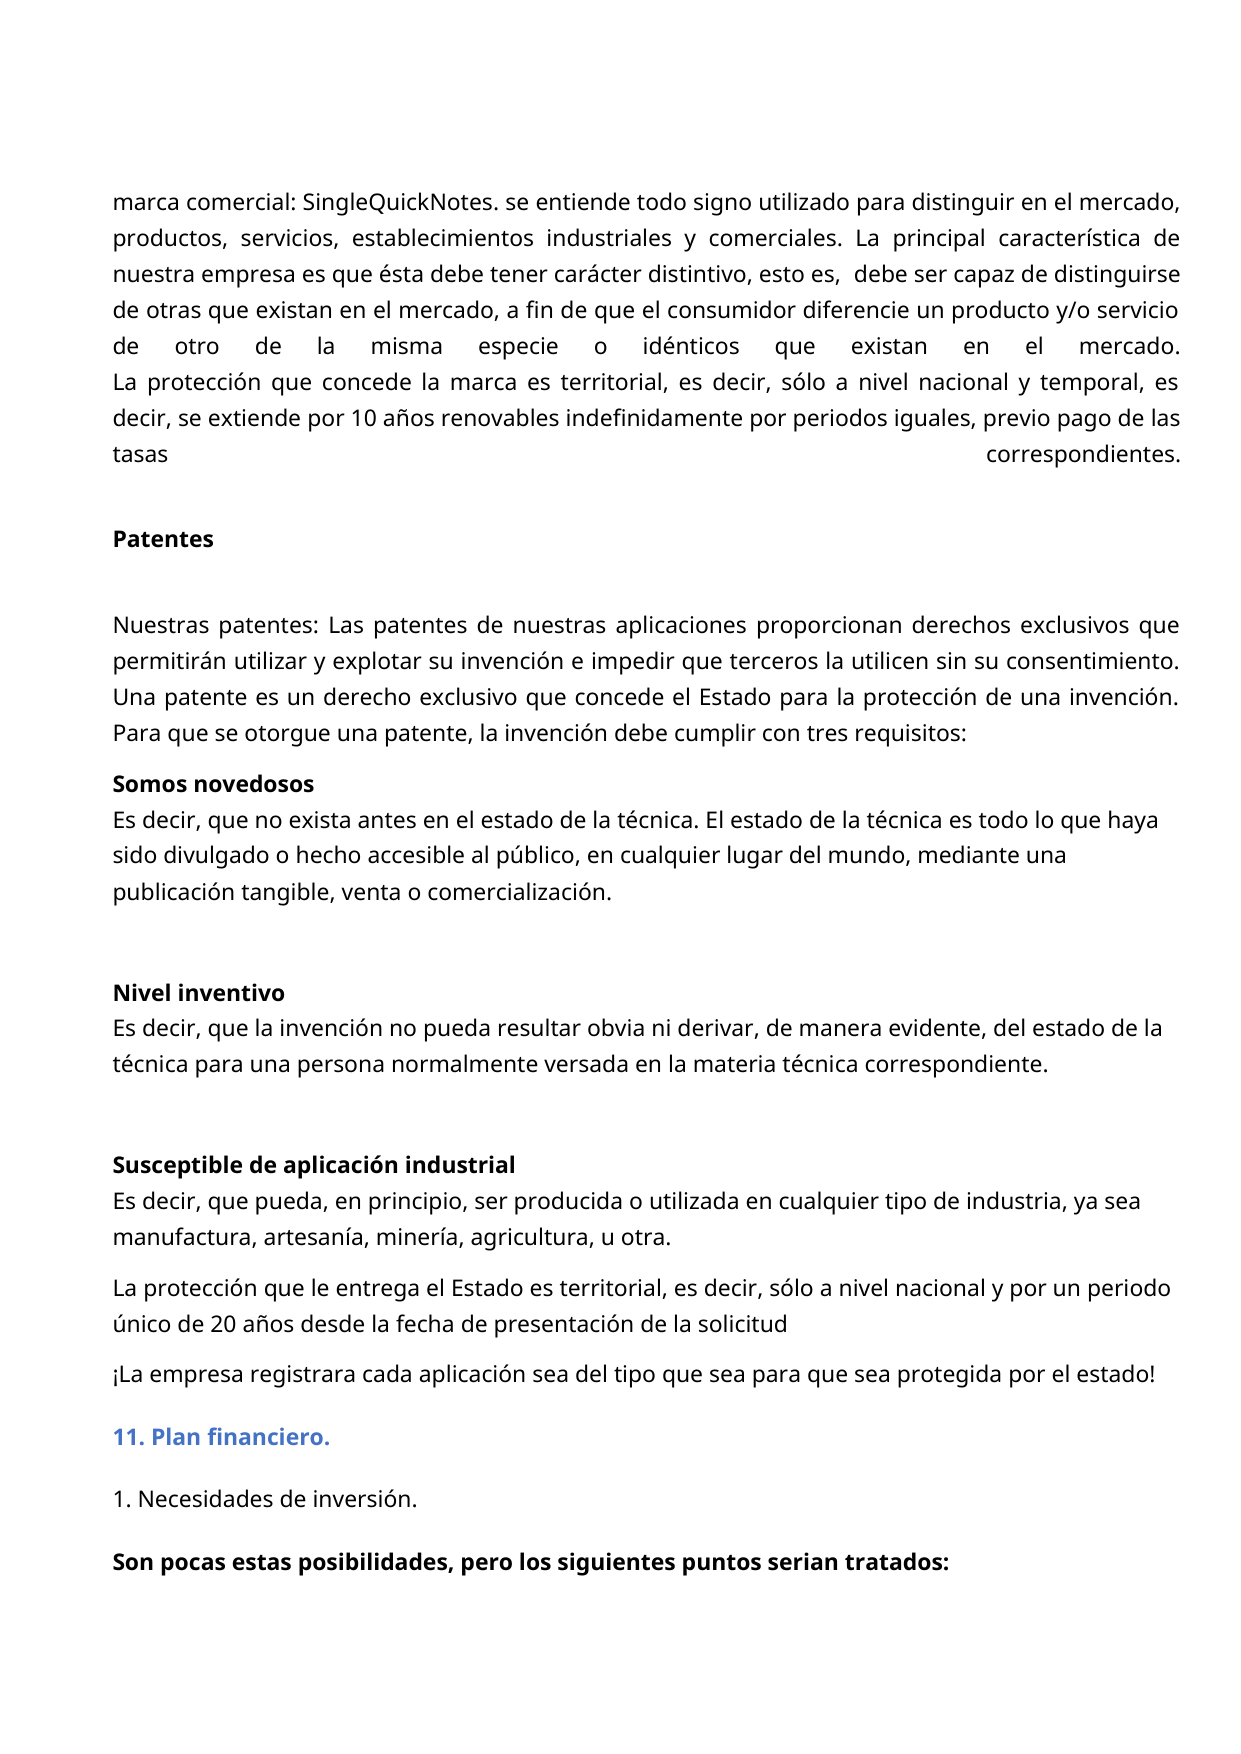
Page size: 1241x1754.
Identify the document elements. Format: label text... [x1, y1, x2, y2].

text Son pocas estas posibilidades, pero los siguientes puntos serian tratados: [112, 1546, 1181, 1577]
text Susceptible de aplicación industrial Es decir, que pueda, en principio, ser producida o utilizada en cualquier tipo de industria, ya sea manufactura, artesanía, minería, agricultura, u otra. [112, 1149, 1181, 1252]
text marca comercial: SingleQuickNotes. se entiende todo signo utilizado para distinguir en el mercado, productos, servicios, establecimientos industriales y comerciales. La principal característica de nuestra empresa es que ésta debe tener carácter distintivo, esto es, debe ser capaz de distinguirse de otras que existan en el mercado, a fin de que el consumidor diferencie un producto y/o servicio de otro de la misma especie o idénticos que existan en el mercado. La protección que concede la marca es territorial, es decir, sólo a nivel nacional y temporal, es decir, se extiende por 10 años renovables indefinidamente por periodos iguales, previo pago de las tasas correspondientes. [112, 150, 1181, 504]
text Somos novedosos Es decir, que no exista antes en el estado de la técnica. El estado de la técnica es todo lo que haya sido divulgado o hecho accesible al público, en cualquier lugar del mundo, mediante una publicación tangible, venta o comercialización. [112, 768, 1181, 907]
text Nuestras patentes: Las patentes de nuestras aplicaciones proporcionan derechos exclusivos que permitirán utilizar y explotar su invención e impedir que terceros la utilicen sin su consentimiento. Una patente es un derecho exclusivo que concede el Estado para la protección de una invención. Para que se otorgue una patente, la invención debe cumplir con tres requisitos: [112, 573, 1181, 748]
text Patentes [112, 523, 1181, 554]
text 11. Plan financiero. [112, 1421, 1181, 1452]
text La protección que le entrega el Estado es territorial, es decir, sólo a nivel nacional y por un periodo único de 20 años desde la fecha de presentación de la solicitud [112, 1272, 1181, 1339]
text ¡La empresa registrara cada aplicación sea del tipo que sea para que sea protegida por el estado! [112, 1358, 1181, 1389]
text 1. Necesidades de inversión. [112, 1483, 1181, 1514]
text Nivel inventivo Es decir, que la invención no pueda resultar obvia ni derivar, de manera evidente, del estado de la técnica para una persona normalmente versada en la materia técnica correspondiente. [112, 976, 1181, 1079]
